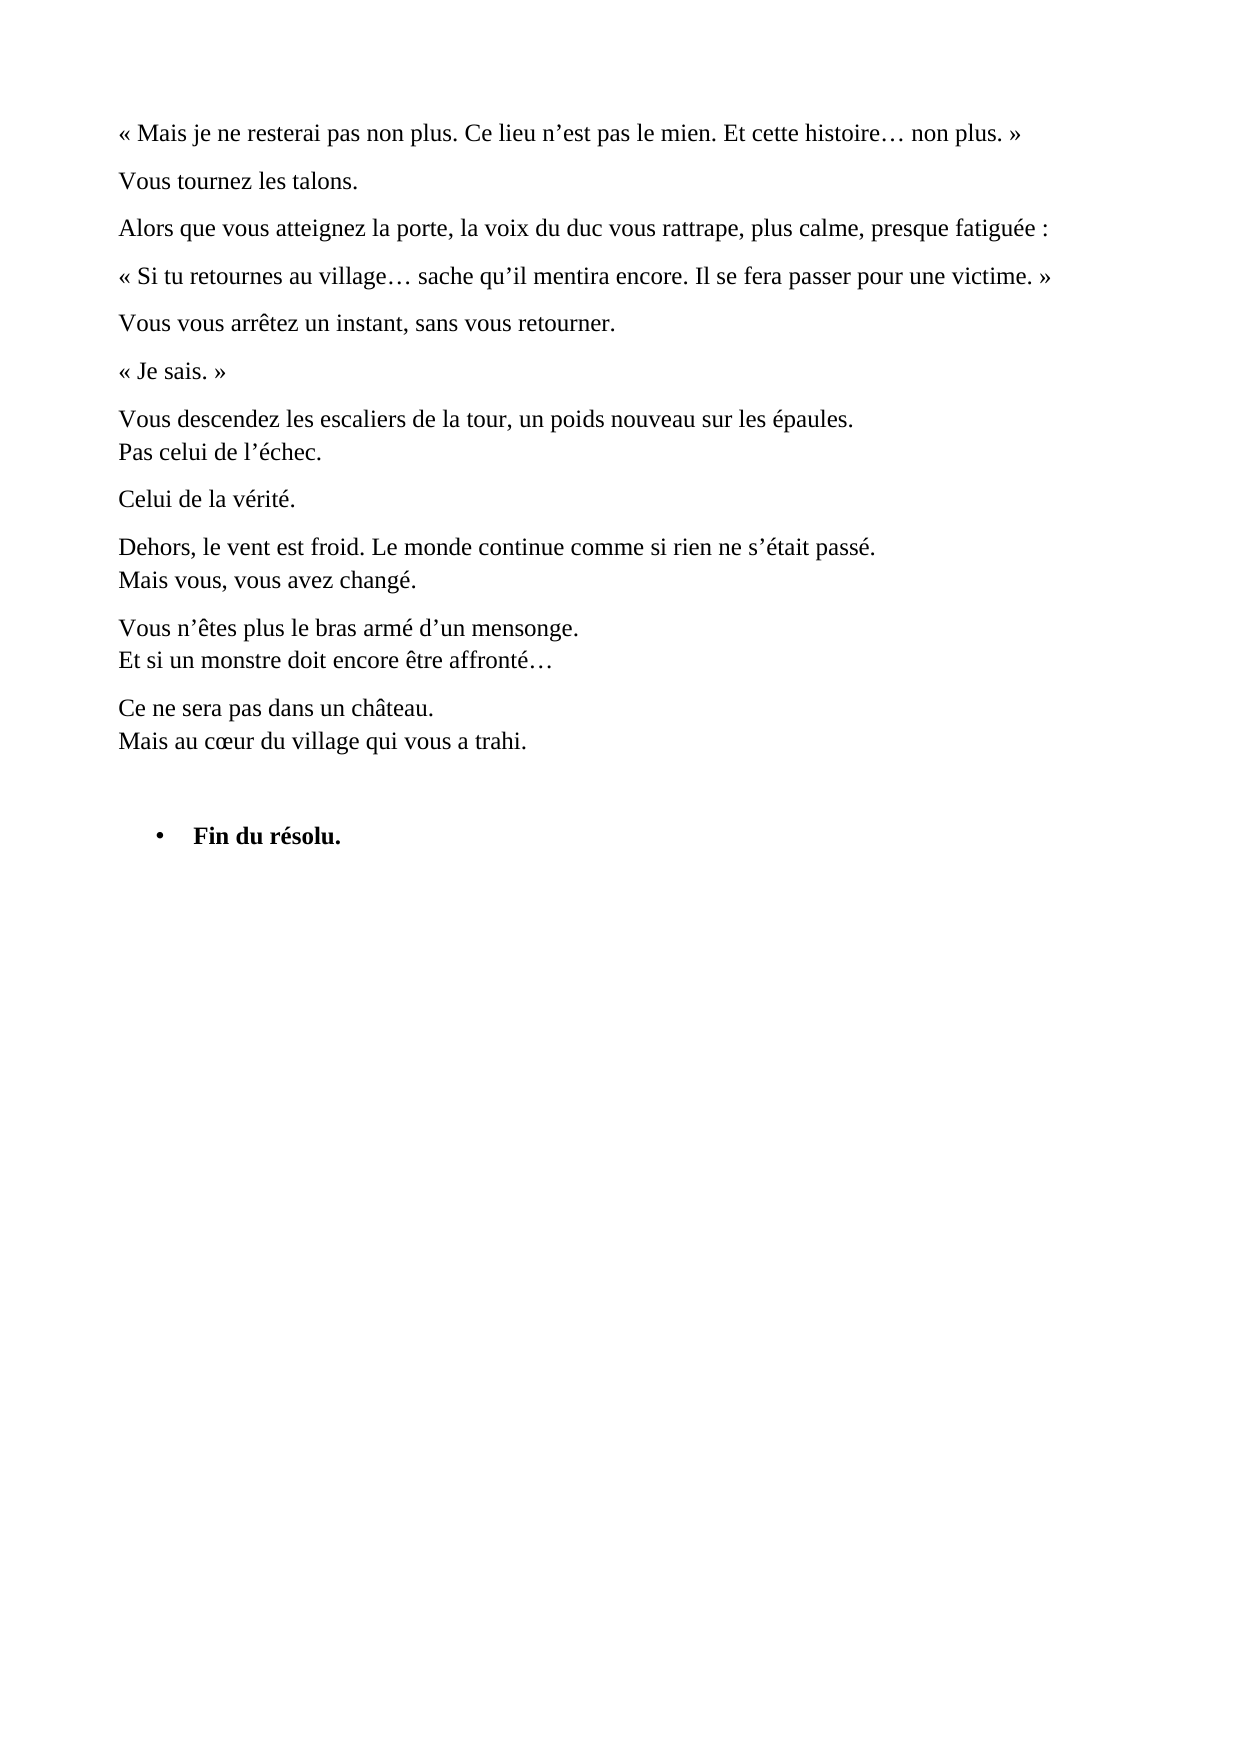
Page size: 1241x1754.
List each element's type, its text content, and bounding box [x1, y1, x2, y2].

text Alors que vous atteignez la porte, la voix du duc vous rattrape, plus calme, presque fatiguée : [118, 213, 1122, 242]
text Dehors, le vent est froid. Le monde continue comme si rien ne s’était passé. Mais vous, vous avez changé. [118, 532, 1122, 594]
text « Mais je ne resterai pas non plus. Ce lieu n’est pas le mien. Et cette histoire… non plus. » [118, 118, 1122, 147]
text Vous tournez les talons. [118, 166, 1122, 194]
text Vous n’êtes plus le bras armé d’un mensonge. Et si un monstre doit encore être affronté… [118, 613, 1122, 674]
text « Si tu retournes au village… sache qu’il mentira encore. Il se fera passer pour une victime. » [118, 261, 1122, 290]
list Fin du résolu. [156, 821, 1122, 850]
text Celui de la vérité. [118, 484, 1122, 513]
text « Je sais. » [118, 356, 1122, 385]
text Ce ne sera pas dans un château. Mais au cœur du village qui vous a trahi. [118, 693, 1122, 755]
text Vous vous arrêtez un instant, sans vous retourner. [118, 308, 1122, 337]
text Vous descendez les escaliers de la tour, un poids nouveau sur les épaules. Pas celui de l’échec. [118, 404, 1122, 466]
